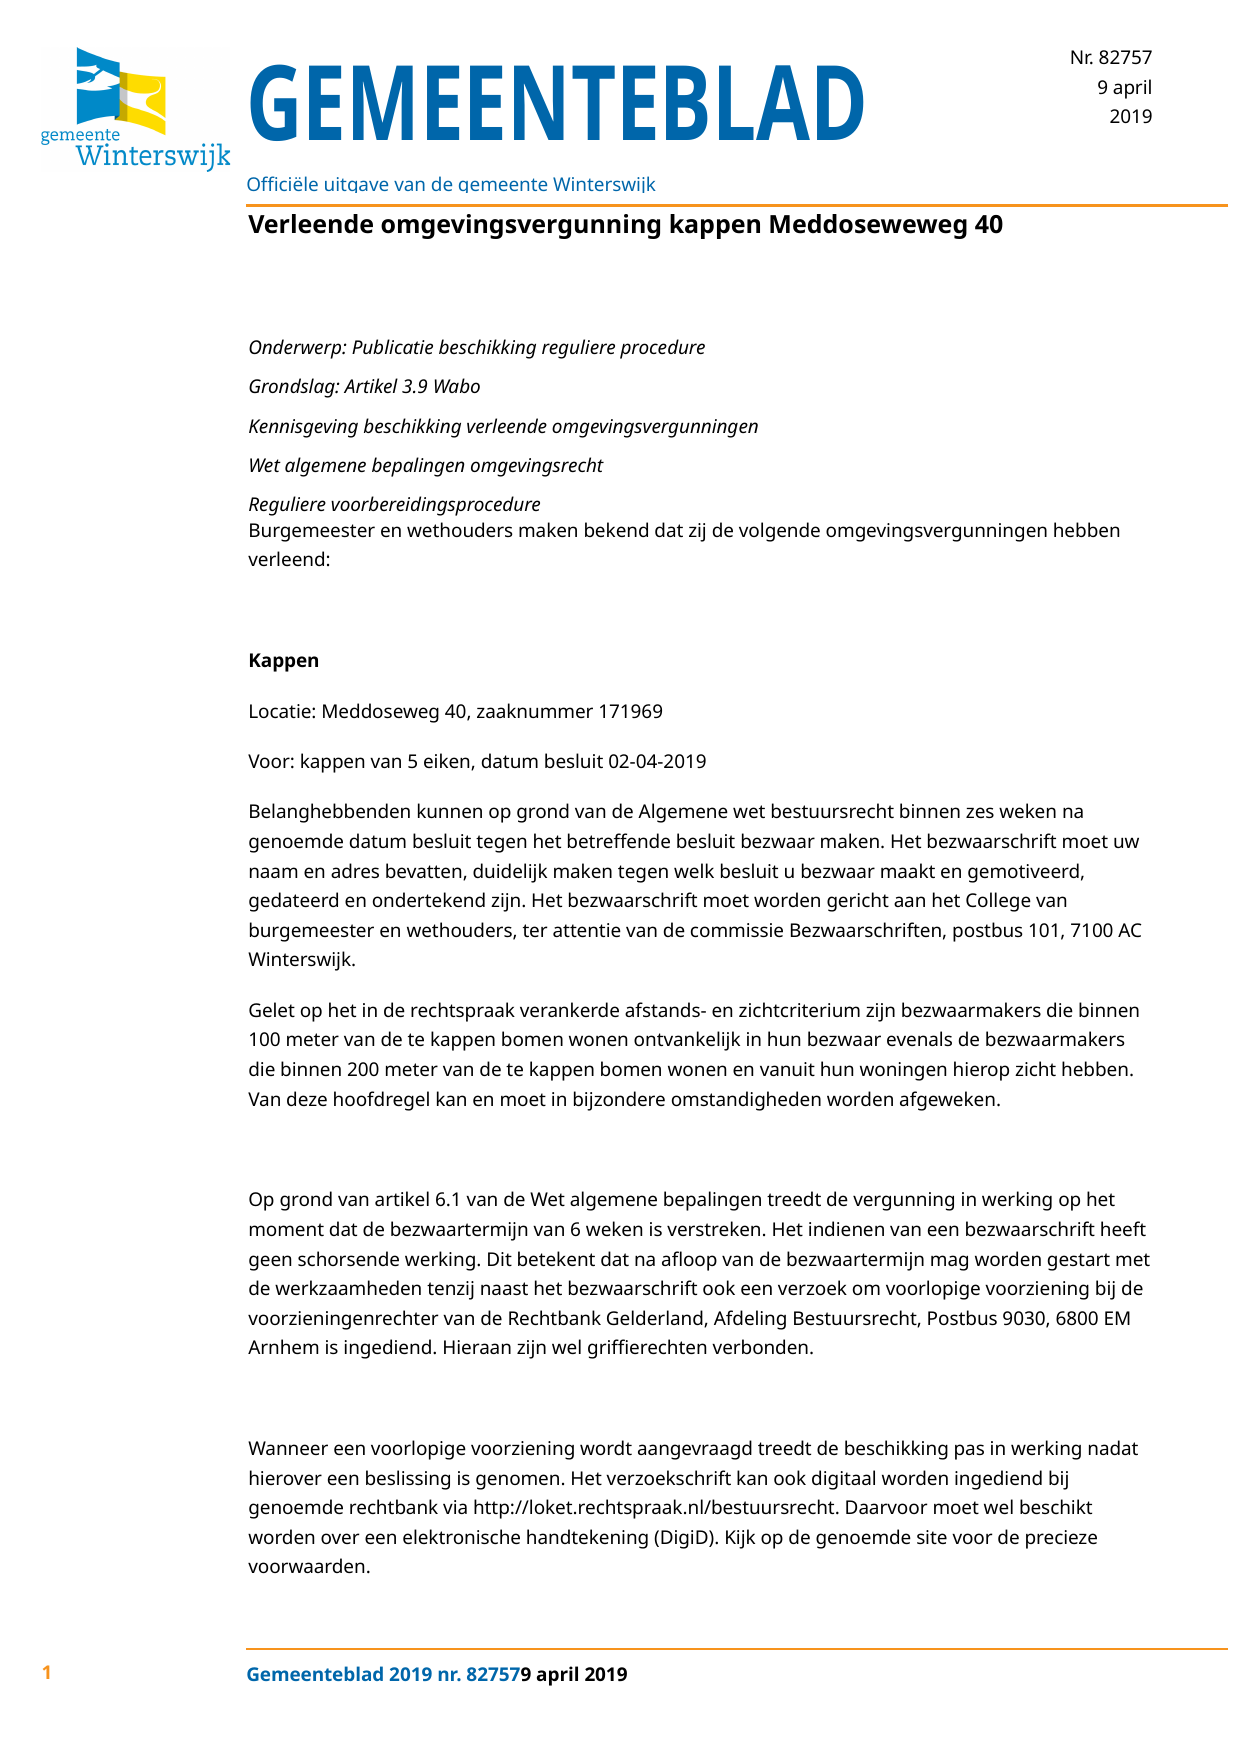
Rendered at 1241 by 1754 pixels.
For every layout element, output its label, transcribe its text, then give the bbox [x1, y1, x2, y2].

text Kennisgeving beschikking verleende omgevingsvergunningen [248, 413, 1152, 438]
picture [225, 153, 231, 162]
text Gelet op het in de rechtspraak verankerde afstands- en zichtcriterium zijn bezwaarmakers die binnen 100 meter van de te kappen bomen wonen ontvankelijk in hun bezwaar evenals de bezwaarmakers die binnen 200 meter van de te kappen bomen wonen en vanuit hun woningen hierop zicht hebben. Van deze hoofdregel kan en moet in bijzondere omstandigheden worden afgeweken. [248, 997, 1152, 1112]
text Burgemeester en wethouders maken bekend dat zij de volgende omgevingsvergunningen hebben verleend: [248, 517, 1152, 572]
text Grondslag: Artikel 3.9 Wabo [248, 373, 1152, 399]
text Kappen [248, 647, 1152, 673]
text Onderwerp: Publicatie beschikking reguliere procedure [248, 334, 1152, 360]
text Verleende omgevingsvergunning kappen Meddoseweweg 40 [248, 207, 1152, 241]
text Voor: kappen van 5 eiken, datum besluit 02-04-2019 [248, 748, 1152, 774]
text Op grond van artikel 6.1 van de Wet algemene bepalingen treedt de vergunning in werking op het moment dat de bezwaartermijn van 6 weken is verstreken. Het indienen van een bezwaarschrift heeft geen schorsende werking. Dit betekent dat na afloop van de bezwaartermijn mag worden gestart met de werkzaamheden tenzij naast het bezwaarschrift ook een verzoek om voorlopige voorziening bij de voorzieningenrechter van de Rechtbank Gelderland, Afdeling Bestuursrecht, Postbus 9030, 6800 EM Arnhem is ingediend. Hieraan zijn wel griffierechten verbonden. [248, 1187, 1152, 1360]
text Wet algemene bepalingen omgevingsrecht [248, 452, 1152, 478]
text Reguliere voorbereidingsprocedure [248, 491, 1152, 517]
text Belanghebbenden kunnen op grond van de Algemene wet bestuursrecht binnen zes weken na genoemde datum besluit tegen het betreffende besluit bezwaar maken. Het bezwaarschrift moet uw naam en adres bevatten, duidelijk maken tegen welk besluit u bezwaar maakt en gemotiveerd, gedateerd en ondertekend zijn. Het bezwaarschrift moet worden gericht aan het College van burgemeester en wethouders, ter attentie van de commissie Bezwaarschriften, postbus 101, 7100 AC Winterswijk. [248, 799, 1152, 972]
text Locatie: Meddoseweg 40, zaaknummer 171969 [248, 698, 1152, 724]
text Wanneer een voorlopige voorziening wordt aangevraagd treedt de beschikking pas in werking nadat hierover een beslissing is genomen. Het verzoekschrift kan ook digitaal worden ingediend bij genoemde rechtbank via http://loket.rechtspraak.nl/bestuursrecht. Daarvoor moet wel beschikt worden over een elektronische handtekening (DigiD). Kijk op de genoemde site voor de precieze voorwaarden. [248, 1435, 1152, 1579]
picture [41, 47, 231, 172]
